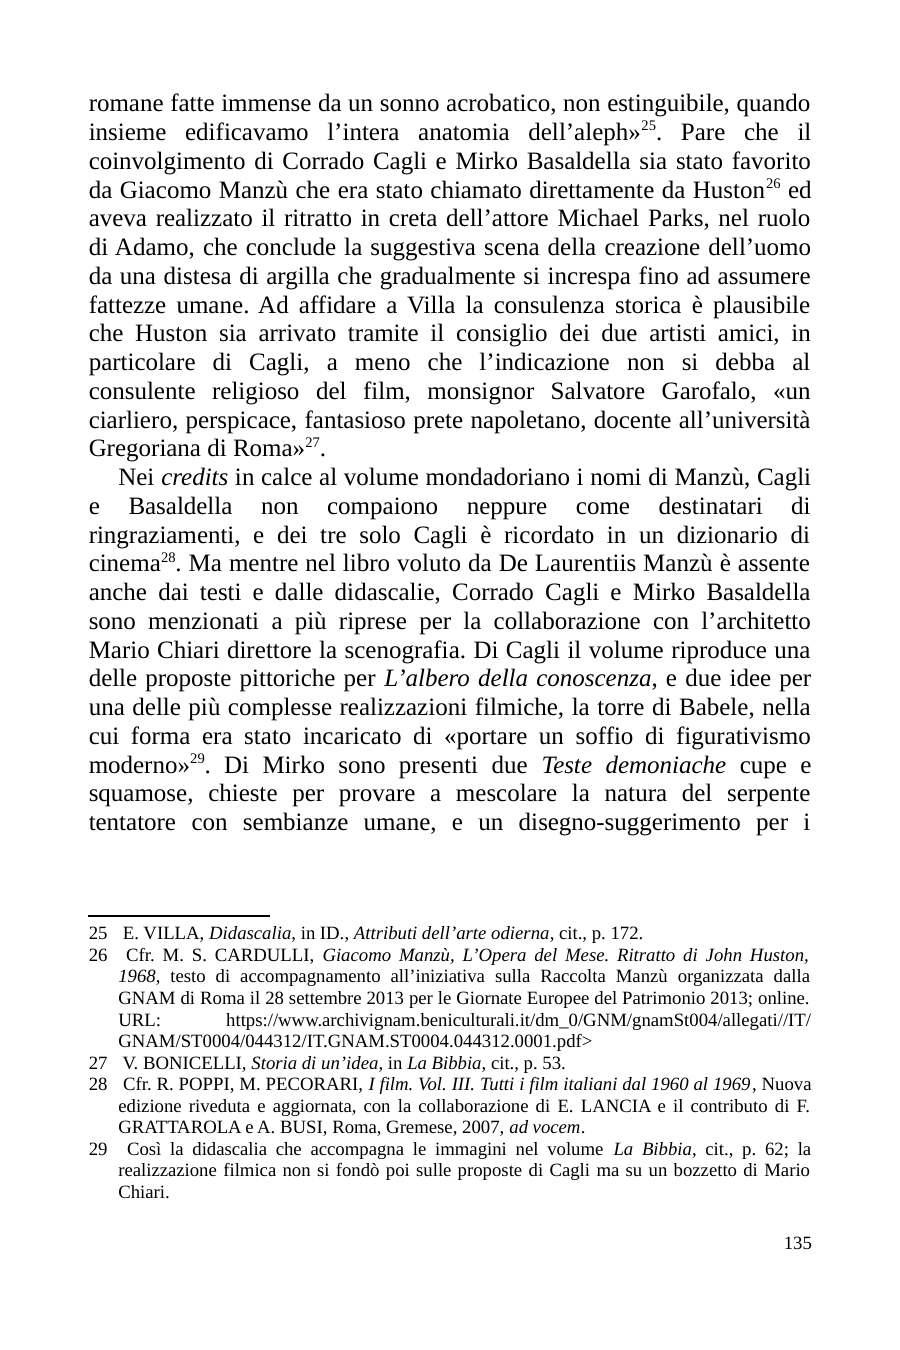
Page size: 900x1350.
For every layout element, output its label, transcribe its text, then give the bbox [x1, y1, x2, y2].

text Cfr. M. S. CARDULLI, Giacomo Manzù, L’Opera del Mese. Ritratto di John Huston, 1968, testo di accompagnamento all’iniziativa sulla Raccolta Manzù organizzata dalla GNAM di Roma il 28 settembre 2013 per le Giornate Europee del Patrimonio 2013; online. URL: https://www.archivignam.beniculturali.it/dm_0/GNM/gnamSt004/allegati//IT/GNAM/ST0004/044312/IT.GNAM.ST0004.044312.0001.pdf> [88, 944, 811, 1052]
text Così la didascalia che accompagna le immagini nel volume La Bibbia, cit., p. 62; la realizzazione filmica non si fondò poi sulle proposte di Cagli ma su un bozzetto di Mario Chiari. [88, 1138, 811, 1202]
text Cfr. R. POPPI, M. PECORARI, I film. Vol. III. Tutti i film italiani dal 1960 al 1969, Nuova edizione riveduta e aggiornata, con la collaborazione di E. LANCIA e il contributo di F. GRATTAROLA e A. BUSI, Roma, Gremese, 2007, ad vocem. [88, 1073, 811, 1138]
text E. VILLA, Didascalia, in ID., Attributi dell’arte odierna, cit., p. 172. [88, 922, 811, 944]
text Nei credits in calce al volume mondadoriano i nomi di Manzù, Cagli e Basaldella non compaiono neppure come destinatari di ringraziamenti, e dei tre solo Cagli è ricordato in un dizionario di cinema. Ma mentre nel libro voluto da De Laurentiis Manzù è assente anche dai testi e dalle didascalie, Corrado Cagli e Mirko Basaldella sono menzionati a più riprese per la collaborazione con l’architetto Mario Chiari direttore la scenografia. Di Cagli il volume riproduce una delle proposte pittoriche per L’albero della conoscenza, e due idee per una delle più complesse realizzazioni filmiche, la torre di Babele, nella cui forma era stato incaricato di «portare un soffio di figurativismo moderno». Di Mirko sono presenti due Teste demoniache cupe e squamose, chieste per provare a mescolare la natura del serpente tentatore con sembianze umane, e un disegno-suggerimento per i [88, 462, 811, 836]
text romane fatte immense da un sonno acrobatico, non estinguibile, quando insieme edificavamo l’intera anatomia dell’aleph». Pare che il coinvolgimento di Corrado Cagli e Mirko Basaldella sia stato favorito da Giacomo Manzù che era stato chiamato direttamente da Huston ed aveva realizzato il ritratto in creta dell’attore Michael Parks, nel ruolo di Adamo, che conclude la suggestiva scena della creazione dell’uomo da una distesa di argilla che gradualmente si increspa fino ad assumere fattezze umane. Ad affidare a Villa la consulenza storica è plausibile che Huston sia arrivato tramite il consiglio dei due artisti amici, in particolare di Cagli, a meno che l’indicazione non si debba al consulente religioso del film, monsignor Salvatore Garofalo, «un ciarliero, perspicace, fantasioso prete napoletano, docente all’università Gregoriana di Roma». [88, 88, 811, 462]
text V. BONICELLI, Storia di un’idea, in La Bibbia, cit., p. 53. [88, 1052, 811, 1073]
